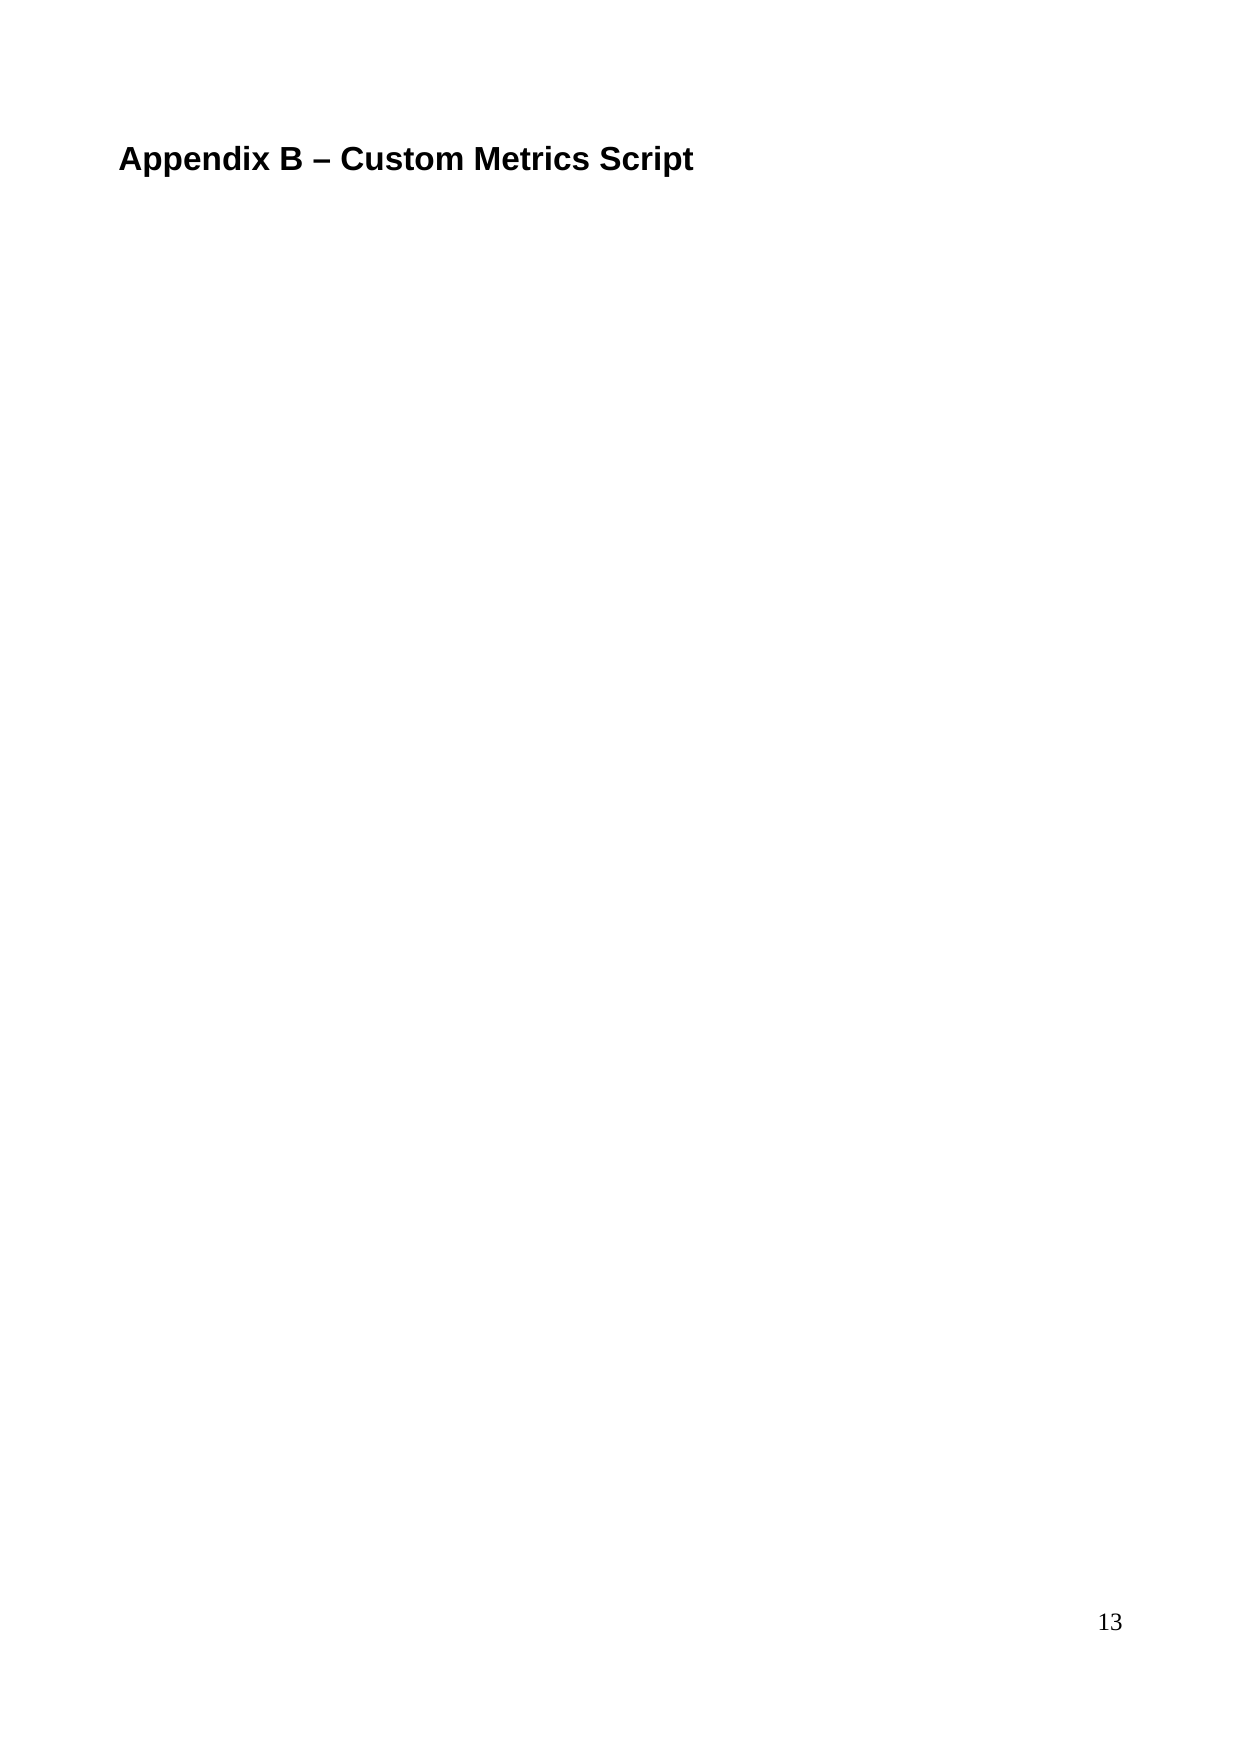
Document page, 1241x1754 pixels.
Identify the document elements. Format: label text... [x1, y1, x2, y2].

subtitle Appendix B – Custom Metrics Script [118, 139, 1122, 177]
